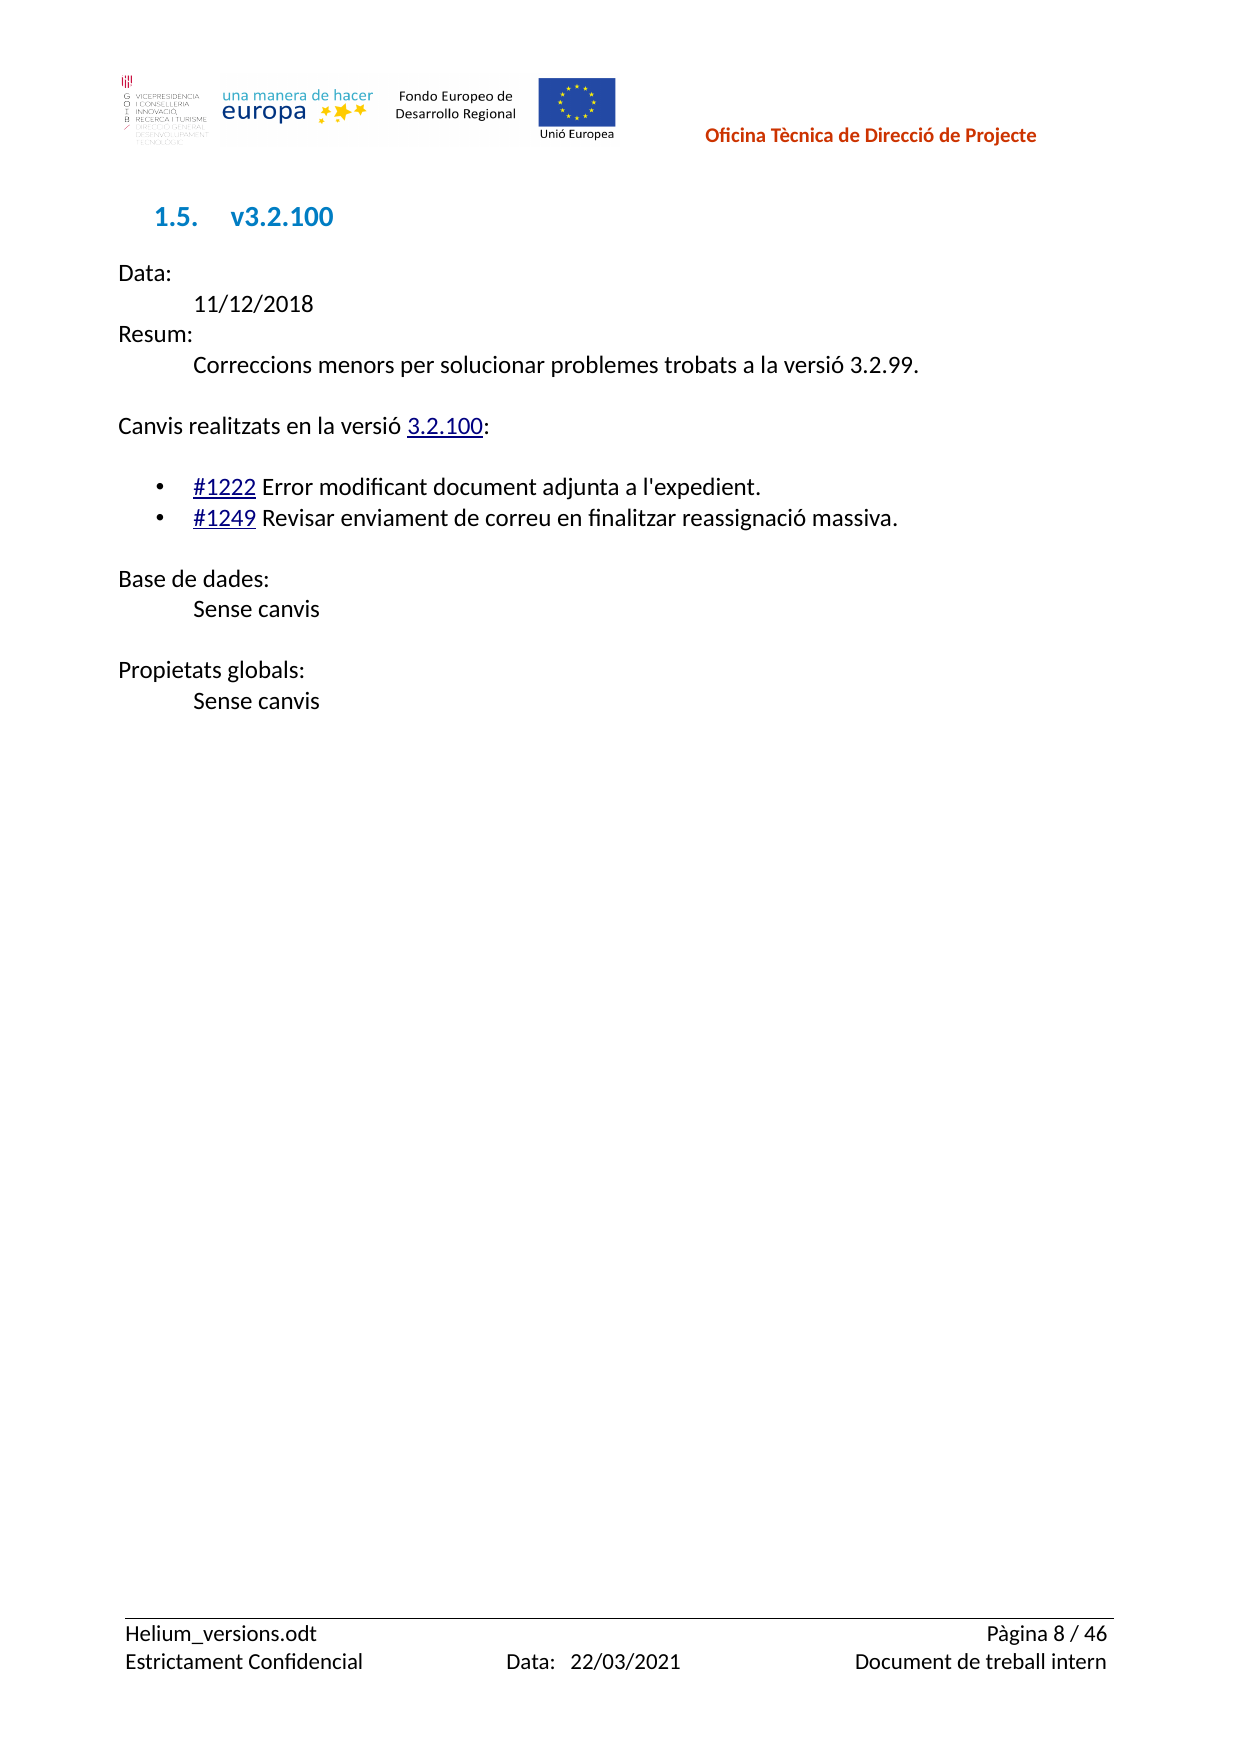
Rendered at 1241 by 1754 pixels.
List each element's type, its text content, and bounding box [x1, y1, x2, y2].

picture [219, 73, 621, 147]
list #1222 Error modificant document adjunta a l'expedient. [156, 471, 1122, 502]
text 11/12/2018 [118, 288, 1122, 319]
text Canvis realitzats en la versió 3.2.100: [118, 410, 1122, 441]
text Correccions menors per solucionar problemes trobats a la versió 3.2.99. [118, 349, 1122, 380]
text Sense canvis [118, 685, 1122, 715]
text Data: [118, 258, 1122, 288]
text Base de dades: [118, 563, 1122, 593]
text Sense canvis [118, 593, 1122, 624]
text Resum: [118, 319, 1122, 349]
list #1249 Revisar enviament de correu en finalitzar reassignació massiva. [156, 502, 1122, 532]
text Propietats globals: [118, 654, 1122, 685]
picture [118, 73, 213, 147]
subtitle v3.2.100 [153, 198, 1122, 234]
